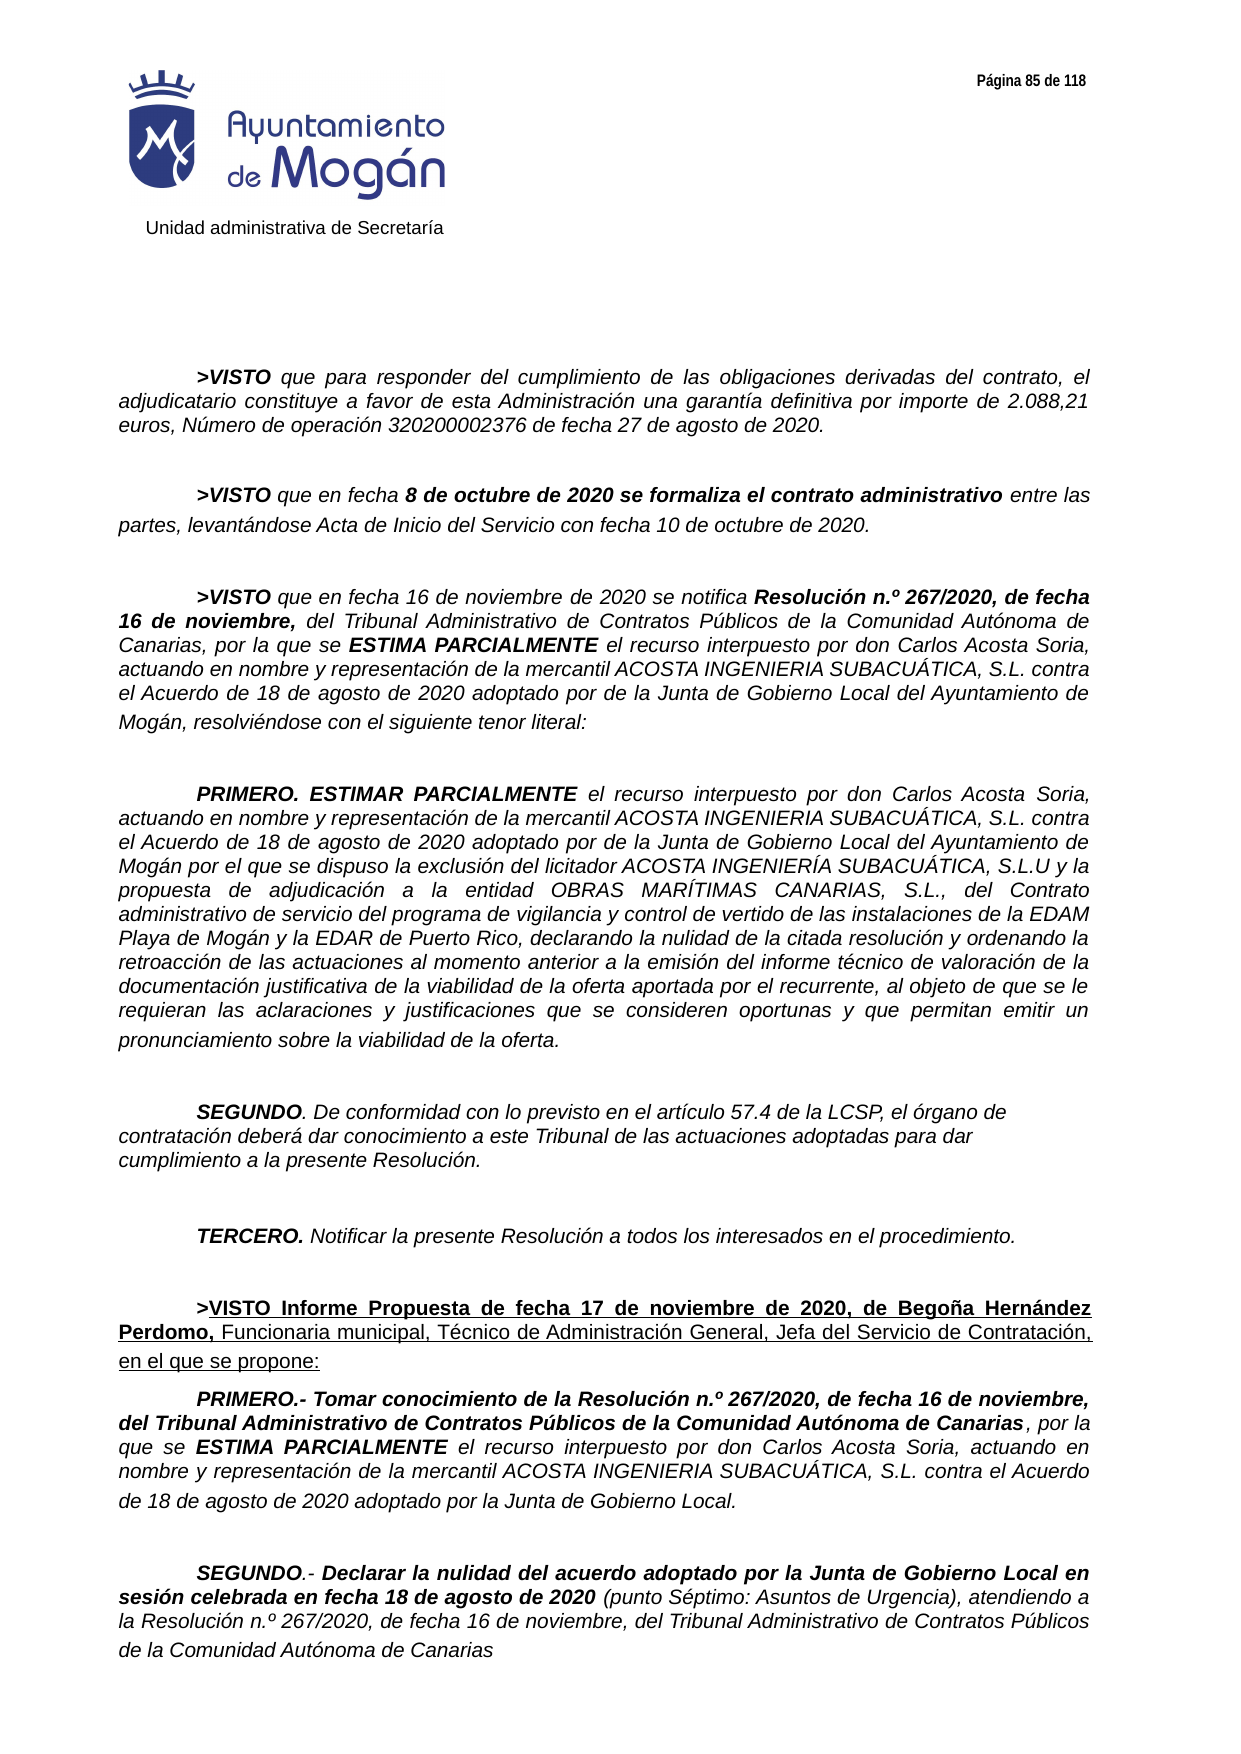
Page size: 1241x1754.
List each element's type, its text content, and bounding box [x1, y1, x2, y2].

text >VISTO que en fecha 16 de noviembre de 2020 se notifica Resolución n.º 267/2020, de fecha 16 de noviembre, del Tribunal Administrativo de Contratos Públicos de la Comunidad Autónoma de Canarias, por la que se ESTIMA PARCIALMENTE el recurso interpuesto por don Carlos Acosta Soria, actuando en nombre y representación de la mercantil ACOSTA INGENIERIA SUBACUÁTICA, S.L. contra el Acuerdo de 18 de agosto de 2020 adoptado por de la Junta de Gobierno Local del Ayuntamiento de Mogán, resolviéndose con el siguiente tenor literal: [118, 585, 1092, 736]
text >VISTO que para responder del cumplimiento de las obligaciones derivadas del contrato, el adjudicatario constituye a favor de esta Administración una garantía definitiva por importe de 2.088,21 euros, Número de operación 320200002376 de fecha 27 de agosto de 2020. [118, 364, 1092, 436]
text PRIMERO. ESTIMAR PARCIALMENTE el recurso interpuesto por don Carlos Acosta Soria, actuando en nombre y representación de la mercantil ACOSTA INGENIERIA SUBACUÁTICA, S.L. contra el Acuerdo de 18 de agosto de 2020 adoptado por de la Junta de Gobierno Local del Ayuntamiento de Mogán por el que se dispuso la exclusión del licitador ACOSTA INGENIERÍA SUBACUÁTICA, S.L.U y la propuesta de adjudicación a la entidad OBRAS MARÍTIMAS CANARIAS, S.L., del Contrato administrativo de servicio del programa de vigilancia y control de vertido de las instalaciones de la EDAM Playa de Mogán y la EDAR de Puerto Rico, declarando la nulidad de la citada resolución y ordenando la retroacción de las actuaciones al momento anterior a la emisión del informe técnico de valoración de la documentación justificativa de la viabilidad de la oferta aportada por el recurrente, al objeto de que se le requieran las aclaraciones y justificaciones que se consideren oportunas y que permitan emitir un pronunciamiento sobre la viabilidad de la oferta. [118, 782, 1092, 1053]
text PRIMERO.- Tomar conocimiento de la Resolución n.º 267/2020, de fecha 16 de noviembre, del Tribunal Administrativo de Contratos Públicos de la Comunidad Autónoma de Canarias, por la que se ESTIMA PARCIALMENTE el recurso interpuesto por don Carlos Acosta Soria, actuando en nombre y representación de la mercantil ACOSTA INGENIERIA SUBACUÁTICA, S.L. contra el Acuerdo de 18 de agosto de 2020 adoptado por la Junta de Gobierno Local. [118, 1387, 1092, 1514]
picture [128, 70, 445, 206]
text TERCERO. Notificar la presente Resolución a todos los interesados en el procedimiento. [118, 1218, 1092, 1249]
text SEGUNDO.- Declarar la nulidad del acuerdo adoptado por la Junta de Gobierno Local en sesión celebrada en fecha 18 de agosto de 2020 (punto Séptimo: Asuntos de Urgencia), atendiendo a la Resolución n.º 267/2020, de fecha 16 de noviembre, del Tribunal Administrativo de Contratos Públicos de la Comunidad Autónoma de Canarias [118, 1561, 1092, 1664]
text >VISTO Informe Propuesta de fecha 17 de noviembre de 2020, de Begoña Hernández Perdomo, Funcionaria municipal, Técnico de Administración General, Jefa del Servicio de Contratación, [118, 1296, 1092, 1341]
text en el que se propone: [118, 1342, 1092, 1375]
text >VISTO que en fecha 8 de octubre de 2020 se formaliza el contrato administrativo entre las partes, levantándose Acta de Inicio del Servicio con fecha 10 de octubre de 2020. [118, 483, 1092, 538]
text SEGUNDO. De conformidad con lo previsto en el artículo 57.4 de la LCSP, el órgano de contratación deberá dar conocimiento a este Tribunal de las actuaciones adoptadas para dar cumplimiento a la presente Resolución. [118, 1099, 1092, 1171]
